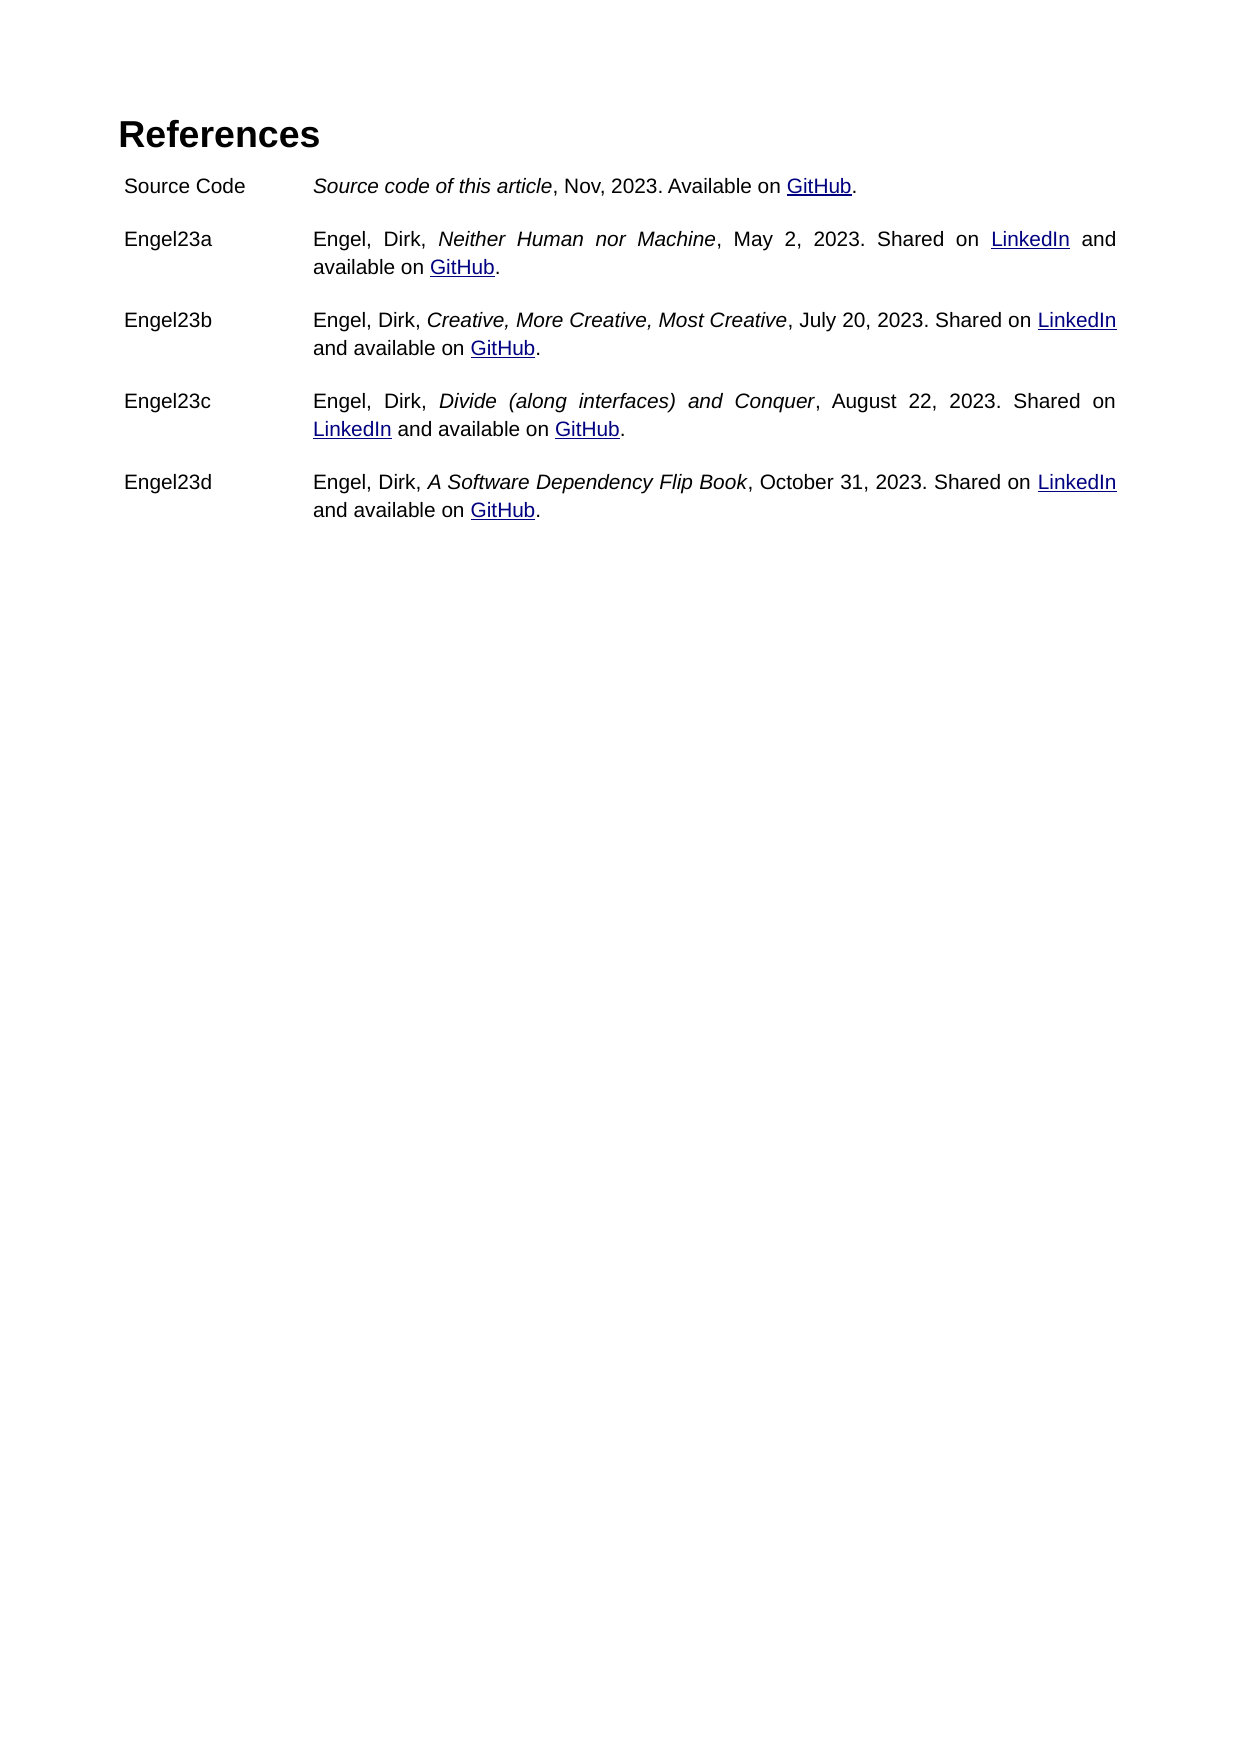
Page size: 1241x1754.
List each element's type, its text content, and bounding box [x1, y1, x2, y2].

table_header Source Code [118, 168, 307, 221]
table_cell Engel23d [118, 465, 307, 546]
table_cell Engel, Dirk, A Software Dependency Flip Book, October 31, 2023. Shared on LinkedIn and available on GitHub. [307, 465, 1122, 546]
table_cell Engel23c [118, 384, 307, 464]
table_cell Engel, Dirk, Divide (along interfaces) and Conquer, August 22, 2023. Shared on LinkedIn and available on GitHub. [307, 384, 1122, 464]
table_cell Engel23a [118, 221, 307, 302]
table_cell Engel, Dirk, Creative, More Creative, Most Creative, July 20, 2023. Shared on LinkedIn and available on GitHub. [307, 303, 1122, 383]
subtitle References [118, 112, 1122, 155]
table_cell Engel, Dirk, Neither Human nor Machine, May 2, 2023. Shared on LinkedIn and available on GitHub. [307, 221, 1122, 302]
table_header Source code of this article, Nov, 2023. Available on GitHub. [307, 168, 1122, 221]
table_cell Engel23b [118, 303, 307, 383]
